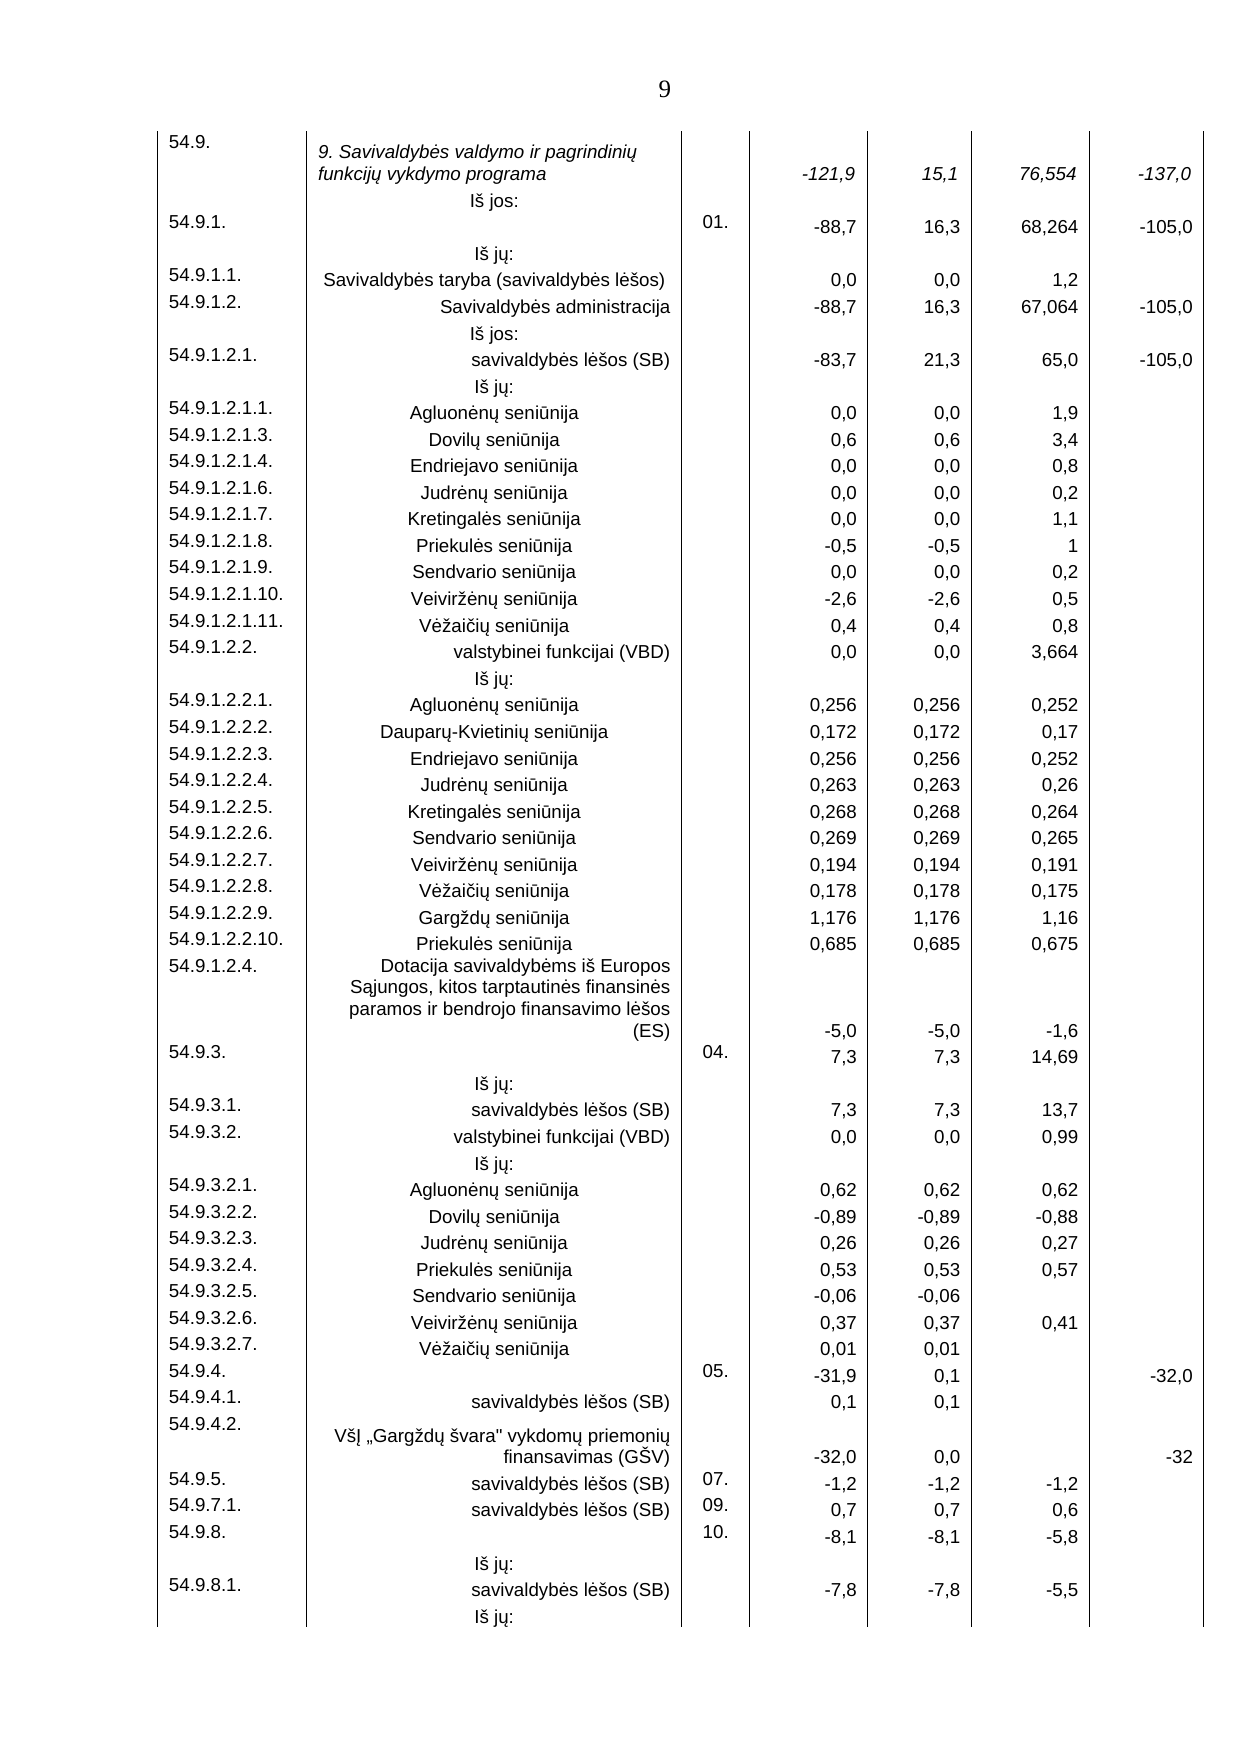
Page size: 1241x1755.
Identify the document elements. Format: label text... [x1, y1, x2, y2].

table_cell 0,26 [972, 769, 1089, 795]
table_cell [972, 1360, 1089, 1386]
table_cell 0,0 [750, 636, 867, 663]
table_cell 0,26 [868, 1227, 971, 1253]
table_cell 04. [682, 1041, 749, 1068]
table_cell 7,3 [868, 1041, 971, 1068]
table_cell [750, 185, 867, 211]
table_cell -5,0 [868, 955, 971, 1041]
table_cell -2,6 [750, 583, 867, 609]
table_cell -5,5 [972, 1574, 1089, 1600]
table_cell [750, 1547, 867, 1574]
table_cell 0,178 [868, 875, 971, 902]
table_cell Iš jų: [307, 1147, 681, 1174]
table_cell Vėžaičių seniūnija [307, 875, 681, 902]
table_cell 54.9.3.2.7. [158, 1333, 306, 1360]
table_cell 0,256 [868, 742, 971, 769]
table_cell 01. [682, 211, 749, 238]
table_cell [1090, 317, 1203, 344]
table_cell [1090, 1147, 1203, 1174]
table_cell 54.9.3. [158, 1041, 306, 1068]
table_cell 0,269 [868, 822, 971, 848]
table_cell [1090, 955, 1203, 1041]
table_cell -121,9 [750, 131, 867, 184]
table_cell 0,57 [972, 1254, 1089, 1280]
table_cell 54.9.1.2.1. [158, 344, 306, 370]
table_cell 0,256 [750, 742, 867, 769]
table_cell 0,0 [750, 264, 867, 291]
table_cell -32,0 [750, 1413, 867, 1468]
table_cell -137,0 [1090, 131, 1203, 184]
table_cell 54.9.1.2.2.5. [158, 795, 306, 822]
table_cell 0,0 [868, 556, 971, 583]
table_cell Priekulės seniūnija [307, 530, 681, 556]
table_cell 54.9.1.2.2.6. [158, 822, 306, 848]
table_cell 0,99 [972, 1121, 1089, 1147]
table_cell 0,264 [972, 795, 1089, 822]
table_cell 0,62 [972, 1174, 1089, 1200]
table_cell 09. [682, 1494, 749, 1521]
table_cell [1090, 849, 1203, 875]
table_cell [972, 238, 1089, 264]
table_cell [682, 1068, 749, 1094]
table_cell 0,191 [972, 849, 1089, 875]
table_cell 54.9.1.2.1.11. [158, 610, 306, 636]
table_cell -8,1 [750, 1521, 867, 1547]
table_cell Endriejavo seniūnija [307, 450, 681, 477]
table_cell 0,0 [868, 397, 971, 423]
table_cell [750, 370, 867, 397]
table_cell -88,7 [750, 291, 867, 317]
table_cell 0,17 [972, 716, 1089, 742]
table_cell [868, 317, 971, 344]
table_cell [1090, 397, 1203, 423]
table_cell [682, 769, 749, 795]
table_cell -7,8 [750, 1574, 867, 1600]
table_cell [868, 238, 971, 264]
table_cell -0,5 [868, 530, 971, 556]
table_cell -1,2 [750, 1468, 867, 1494]
table_cell -5,0 [750, 955, 867, 1041]
table_cell 0,37 [868, 1307, 971, 1333]
table_cell 0,0 [868, 636, 971, 663]
table_cell 0,268 [750, 795, 867, 822]
table_cell Iš jos: [307, 185, 681, 211]
table_cell 0,175 [972, 875, 1089, 902]
table_cell 0,6 [750, 424, 867, 450]
table_cell 54.9.3.2. [158, 1121, 306, 1147]
table_cell 54.9.1.2.2.9. [158, 902, 306, 928]
table_cell 54.9.1.2.1.1. [158, 397, 306, 423]
table_cell Savivaldybės administracija [307, 291, 681, 317]
table_cell [868, 1147, 971, 1174]
table_cell [1090, 238, 1203, 264]
table_cell [750, 1068, 867, 1094]
table_cell [682, 1280, 749, 1307]
table_cell 0,01 [750, 1333, 867, 1360]
table_cell -105,0 [1090, 291, 1203, 317]
table_cell [682, 556, 749, 583]
table_cell [868, 1600, 971, 1627]
table_cell [682, 397, 749, 423]
table_cell [682, 131, 749, 184]
table_cell [1090, 450, 1203, 477]
table_cell 9. Savivaldybės valdymo ir pagrindinių funkcijų vykdymo programa [307, 131, 681, 184]
table_cell 0,53 [868, 1254, 971, 1280]
table_cell Judrėnų seniūnija [307, 1227, 681, 1253]
table_cell [868, 663, 971, 689]
table_cell 0,178 [750, 875, 867, 902]
table_cell 0,0 [750, 397, 867, 423]
table_cell [972, 1547, 1089, 1574]
table_cell 0,0 [868, 1413, 971, 1468]
table_cell [1090, 1307, 1203, 1333]
table_cell -31,9 [750, 1360, 867, 1386]
table_cell -2,6 [868, 583, 971, 609]
table_cell [1090, 1200, 1203, 1227]
table_cell 54.9.1.2.1.7. [158, 503, 306, 530]
table_cell 14,69 [972, 1041, 1089, 1068]
table_cell [1090, 370, 1203, 397]
table_cell [1090, 902, 1203, 928]
table_cell Dovilų seniūnija [307, 424, 681, 450]
table_cell 54.9.5. [158, 1468, 306, 1494]
table_cell [1090, 822, 1203, 848]
table_cell 0,0 [750, 556, 867, 583]
table_cell [1090, 742, 1203, 769]
table_cell -32 [1090, 1413, 1203, 1468]
table_cell Savivaldybės taryba (savivaldybės lėšos) [307, 264, 681, 291]
table_cell 7,3 [750, 1094, 867, 1121]
table_cell 54.9.3.2.1. [158, 1174, 306, 1200]
table_cell Iš jos: [307, 317, 681, 344]
table_cell [158, 1600, 306, 1627]
table_cell [972, 1600, 1089, 1627]
table_cell [682, 477, 749, 503]
table_cell [1090, 556, 1203, 583]
table_cell [972, 185, 1089, 211]
table_cell [972, 1413, 1089, 1468]
table_cell 0,8 [972, 610, 1089, 636]
table_cell -1,2 [868, 1468, 971, 1494]
table_cell [682, 636, 749, 663]
table_cell [682, 689, 749, 716]
table_cell 54.9.8.1. [158, 1574, 306, 1600]
table_cell [1090, 1521, 1203, 1547]
table_cell 0,268 [868, 795, 971, 822]
table_cell [1090, 1600, 1203, 1627]
table_cell savivaldybės lėšos (SB) [307, 1386, 681, 1413]
table_cell 54.9.1.2.2.1. [158, 689, 306, 716]
table_cell [682, 1227, 749, 1253]
table_cell [1090, 1094, 1203, 1121]
table_cell [682, 1147, 749, 1174]
table_cell [158, 1547, 306, 1574]
table_cell Veiviržėnų seniūnija [307, 1307, 681, 1333]
table_cell 0,41 [972, 1307, 1089, 1333]
table_cell 05. [682, 1360, 749, 1386]
table_cell 54.9.3.2.5. [158, 1280, 306, 1307]
table_cell [307, 1360, 681, 1386]
table_cell 1,176 [750, 902, 867, 928]
table_cell 0,172 [750, 716, 867, 742]
table_cell [1090, 636, 1203, 663]
table_cell [682, 238, 749, 264]
table_cell [682, 344, 749, 370]
table_cell -1,2 [972, 1468, 1089, 1494]
table_cell savivaldybės lėšos (SB) [307, 1468, 681, 1494]
table_cell [682, 503, 749, 530]
table_cell [1090, 477, 1203, 503]
table_cell 1 [972, 530, 1089, 556]
table_cell [682, 264, 749, 291]
table_cell [158, 370, 306, 397]
table_cell 54.9.1.2. [158, 291, 306, 317]
table_cell [682, 370, 749, 397]
table_cell [158, 663, 306, 689]
table_cell [682, 1386, 749, 1413]
table_cell [682, 185, 749, 211]
table_cell [682, 663, 749, 689]
table_cell 54.9.1.2.2.10. [158, 928, 306, 955]
table_cell 0,0 [868, 264, 971, 291]
table_cell [1090, 689, 1203, 716]
table_cell savivaldybės lėšos (SB) [307, 1494, 681, 1521]
table_cell 15,1 [868, 131, 971, 184]
table_cell 13,7 [972, 1094, 1089, 1121]
table_cell [682, 1333, 749, 1360]
table_cell Priekulės seniūnija [307, 928, 681, 955]
table_cell Dauparų-Kvietinių seniūnija [307, 716, 681, 742]
table_cell [682, 610, 749, 636]
table_cell [868, 1068, 971, 1094]
table_cell [1090, 1547, 1203, 1574]
table_cell 54.9.1.2.1.9. [158, 556, 306, 583]
table_cell VšĮ „Gargždų švara" vykdomų priemonių finansavimas (GŠV) [307, 1413, 681, 1468]
table_cell 54.9.1.2.2.4. [158, 769, 306, 795]
table_cell 0,194 [750, 849, 867, 875]
table_cell 0,27 [972, 1227, 1089, 1253]
table_cell [158, 1068, 306, 1094]
table_cell 0,685 [868, 928, 971, 955]
table_cell Kretingalės seniūnija [307, 503, 681, 530]
table_cell [682, 875, 749, 902]
table_cell [1090, 795, 1203, 822]
table_cell -0,88 [972, 1200, 1089, 1227]
table_cell [750, 317, 867, 344]
table_cell 0,0 [868, 1121, 971, 1147]
table_cell 0,4 [868, 610, 971, 636]
table_cell Dotacija savivaldybėms iš Europos Sąjungos, kitos tarptautinės finansinės paramos ir bendrojo finansavimo lėšos (ES) [307, 955, 681, 1041]
table_cell 0,194 [868, 849, 971, 875]
table_cell -7,8 [868, 1574, 971, 1600]
table_cell 0,1 [868, 1360, 971, 1386]
table_cell [682, 1121, 749, 1147]
table_cell 0,2 [972, 556, 1089, 583]
table_cell Iš jų: [307, 238, 681, 264]
table_cell 54.9.1.2.2. [158, 636, 306, 663]
table_cell 0,172 [868, 716, 971, 742]
table_cell Judrėnų seniūnija [307, 477, 681, 503]
table_cell [682, 1547, 749, 1574]
table_cell 1,9 [972, 397, 1089, 423]
table_cell [1090, 1333, 1203, 1360]
table_cell Vėžaičių seniūnija [307, 1333, 681, 1360]
table_cell [1090, 503, 1203, 530]
table_cell Sendvario seniūnija [307, 556, 681, 583]
table_cell savivaldybės lėšos (SB) [307, 1574, 681, 1600]
table_cell 76,554 [972, 131, 1089, 184]
table_cell 0,5 [972, 583, 1089, 609]
table_cell 1,2 [972, 264, 1089, 291]
table_cell [1090, 1174, 1203, 1200]
table_cell [972, 1333, 1089, 1360]
table_cell 54.9.4.2. [158, 1413, 306, 1468]
table_cell [1090, 610, 1203, 636]
table_cell Vėžaičių seniūnija [307, 610, 681, 636]
table_cell 54.9.1.1. [158, 264, 306, 291]
table_cell [682, 1307, 749, 1333]
table_cell 68,264 [972, 211, 1089, 238]
table_cell 0,7 [750, 1494, 867, 1521]
table_cell 0,6 [972, 1494, 1089, 1521]
table_cell [1090, 185, 1203, 211]
table_cell -83,7 [750, 344, 867, 370]
table_cell [972, 317, 1089, 344]
table_cell [158, 317, 306, 344]
table_cell savivaldybės lėšos (SB) [307, 344, 681, 370]
table_cell [868, 370, 971, 397]
table_cell Iš jų: [307, 663, 681, 689]
table_cell [972, 1386, 1089, 1413]
table_cell Agluonėnų seniūnija [307, 397, 681, 423]
table_cell [682, 291, 749, 317]
table_cell 54.9.1.2.4. [158, 955, 306, 1041]
table_cell 07. [682, 1468, 749, 1494]
table_cell [972, 1068, 1089, 1094]
table_cell [158, 185, 306, 211]
table_cell 0,685 [750, 928, 867, 955]
table_cell [1090, 875, 1203, 902]
table_cell Iš jų: [307, 1068, 681, 1094]
table_cell Iš jų: [307, 1547, 681, 1574]
table_cell [682, 822, 749, 848]
table_cell 0,1 [868, 1386, 971, 1413]
table_cell 67,064 [972, 291, 1089, 317]
table_cell [1090, 1227, 1203, 1253]
table_cell 1,1 [972, 503, 1089, 530]
table_cell [158, 238, 306, 264]
table_cell [1090, 769, 1203, 795]
table_cell 0,0 [868, 450, 971, 477]
table_cell [1090, 424, 1203, 450]
table_cell 54.9.3.2.2. [158, 1200, 306, 1227]
table_cell [682, 902, 749, 928]
table_cell 54.9.1.2.1.8. [158, 530, 306, 556]
table_cell 7,3 [868, 1094, 971, 1121]
table_cell 3,4 [972, 424, 1089, 450]
table_cell 0,0 [750, 1121, 867, 1147]
table_cell 3,664 [972, 636, 1089, 663]
table_cell 0,4 [750, 610, 867, 636]
table_cell 0,01 [868, 1333, 971, 1360]
table_cell 0,263 [750, 769, 867, 795]
table_cell 0,252 [972, 689, 1089, 716]
table_cell 0,53 [750, 1254, 867, 1280]
table_cell Sendvario seniūnija [307, 822, 681, 848]
table_cell 54.9.1.2.2.7. [158, 849, 306, 875]
table_cell 0,26 [750, 1227, 867, 1253]
table_cell Priekulės seniūnija [307, 1254, 681, 1280]
table_cell [682, 1094, 749, 1121]
table_cell 0,675 [972, 928, 1089, 955]
table_cell 0,269 [750, 822, 867, 848]
table_cell Judrėnų seniūnija [307, 769, 681, 795]
table_cell [682, 530, 749, 556]
table_cell 0,0 [750, 450, 867, 477]
table_cell 54.9.8. [158, 1521, 306, 1547]
table_cell -0,89 [868, 1200, 971, 1227]
table_cell [682, 849, 749, 875]
table_cell Endriejavo seniūnija [307, 742, 681, 769]
table_cell 7,3 [750, 1041, 867, 1068]
table_cell Agluonėnų seniūnija [307, 1174, 681, 1200]
table_cell 54.9.1.2.1.4. [158, 450, 306, 477]
table_cell [682, 583, 749, 609]
table_cell valstybinei funkcijai (VBD) [307, 636, 681, 663]
table_cell [682, 424, 749, 450]
table_cell Agluonėnų seniūnija [307, 689, 681, 716]
table_cell 0,252 [972, 742, 1089, 769]
table_cell 54.9. [158, 131, 306, 184]
table_cell [682, 1200, 749, 1227]
table_cell [307, 1041, 681, 1068]
table_cell -0,06 [750, 1280, 867, 1307]
table_cell 0,7 [868, 1494, 971, 1521]
table_cell 0,37 [750, 1307, 867, 1333]
table_cell [1090, 1494, 1203, 1521]
table_cell 54.9.1.2.1.3. [158, 424, 306, 450]
table_cell Sendvario seniūnija [307, 1280, 681, 1307]
table_cell 0,2 [972, 477, 1089, 503]
table_cell 0,62 [868, 1174, 971, 1200]
table_cell 0,0 [750, 477, 867, 503]
table_cell [1090, 1068, 1203, 1094]
table_cell -105,0 [1090, 211, 1203, 238]
table_cell 54.9.1. [158, 211, 306, 238]
table_cell 16,3 [868, 211, 971, 238]
table_cell -1,6 [972, 955, 1089, 1041]
table_cell Gargždų seniūnija [307, 902, 681, 928]
table_cell -0,06 [868, 1280, 971, 1307]
table_cell 0,1 [750, 1386, 867, 1413]
table_cell [158, 1147, 306, 1174]
table_cell [1090, 716, 1203, 742]
table_cell savivaldybės lėšos (SB) [307, 1094, 681, 1121]
table_cell [682, 1600, 749, 1627]
table_cell [1090, 663, 1203, 689]
table_cell 0,6 [868, 424, 971, 450]
table_cell [682, 1413, 749, 1468]
table_cell [1090, 583, 1203, 609]
table_cell -105,0 [1090, 344, 1203, 370]
table_cell 54.9.3.2.6. [158, 1307, 306, 1333]
table_cell -88,7 [750, 211, 867, 238]
table_cell 0,256 [868, 689, 971, 716]
table_cell 54.9.1.2.2.2. [158, 716, 306, 742]
table_cell [1090, 1386, 1203, 1413]
table_cell 54.9.1.2.2.3. [158, 742, 306, 769]
table_cell [1090, 530, 1203, 556]
table_cell 54.9.4. [158, 1360, 306, 1386]
table_cell [750, 238, 867, 264]
table_cell 16,3 [868, 291, 971, 317]
table_cell [750, 663, 867, 689]
table_cell [307, 211, 681, 238]
table_cell [868, 1547, 971, 1574]
table_cell 54.9.7.1. [158, 1494, 306, 1521]
table_cell Kretingalės seniūnija [307, 795, 681, 822]
table_cell [972, 1280, 1089, 1307]
table_cell 54.9.3.2.3. [158, 1227, 306, 1253]
table_cell [307, 1521, 681, 1547]
table_cell [682, 716, 749, 742]
table_cell valstybinei funkcijai (VBD) [307, 1121, 681, 1147]
table_cell [682, 928, 749, 955]
table_cell [972, 1147, 1089, 1174]
table_cell -0,89 [750, 1200, 867, 1227]
table_cell 54.9.1.2.2.8. [158, 875, 306, 902]
table_cell [972, 663, 1089, 689]
table_cell -5,8 [972, 1521, 1089, 1547]
table_cell [682, 1254, 749, 1280]
table_cell [972, 370, 1089, 397]
table_cell [1090, 1280, 1203, 1307]
table_cell Iš jų: [307, 1600, 681, 1627]
table_cell 54.9.1.2.1.10. [158, 583, 306, 609]
table_cell 54.9.1.2.1.6. [158, 477, 306, 503]
table_cell [1090, 1041, 1203, 1068]
table_cell 0,0 [750, 503, 867, 530]
table_cell 1,176 [868, 902, 971, 928]
table_cell 65,0 [972, 344, 1089, 370]
table_cell [750, 1147, 867, 1174]
table_cell 0,265 [972, 822, 1089, 848]
table_cell 54.9.4.1. [158, 1386, 306, 1413]
table_cell [868, 185, 971, 211]
table_cell [682, 317, 749, 344]
table_cell -32,0 [1090, 1360, 1203, 1386]
table_cell Iš jų: [307, 370, 681, 397]
table_cell 0,62 [750, 1174, 867, 1200]
table_cell 0,263 [868, 769, 971, 795]
table_cell [1090, 1574, 1203, 1600]
table_cell [682, 450, 749, 477]
table_cell 0,8 [972, 450, 1089, 477]
table_cell 10. [682, 1521, 749, 1547]
table_cell [750, 1600, 867, 1627]
table_cell [1090, 1121, 1203, 1147]
table_cell Veiviržėnų seniūnija [307, 849, 681, 875]
table_cell 54.9.3.1. [158, 1094, 306, 1121]
table_cell [1090, 928, 1203, 955]
table_cell [1090, 1468, 1203, 1494]
table_cell -0,5 [750, 530, 867, 556]
table_cell 1,16 [972, 902, 1089, 928]
table_cell 0,0 [868, 503, 971, 530]
table_cell [1090, 1254, 1203, 1280]
table_cell Dovilų seniūnija [307, 1200, 681, 1227]
table_cell [682, 742, 749, 769]
table_cell [682, 1174, 749, 1200]
table_cell 0,256 [750, 689, 867, 716]
table_cell [682, 955, 749, 1041]
table_cell [682, 1574, 749, 1600]
table_cell [1090, 264, 1203, 291]
table_cell Veiviržėnų seniūnija [307, 583, 681, 609]
table_cell 54.9.3.2.4. [158, 1254, 306, 1280]
table_cell [682, 795, 749, 822]
table_cell 21,3 [868, 344, 971, 370]
table_cell -8,1 [868, 1521, 971, 1547]
table_cell 0,0 [868, 477, 971, 503]
